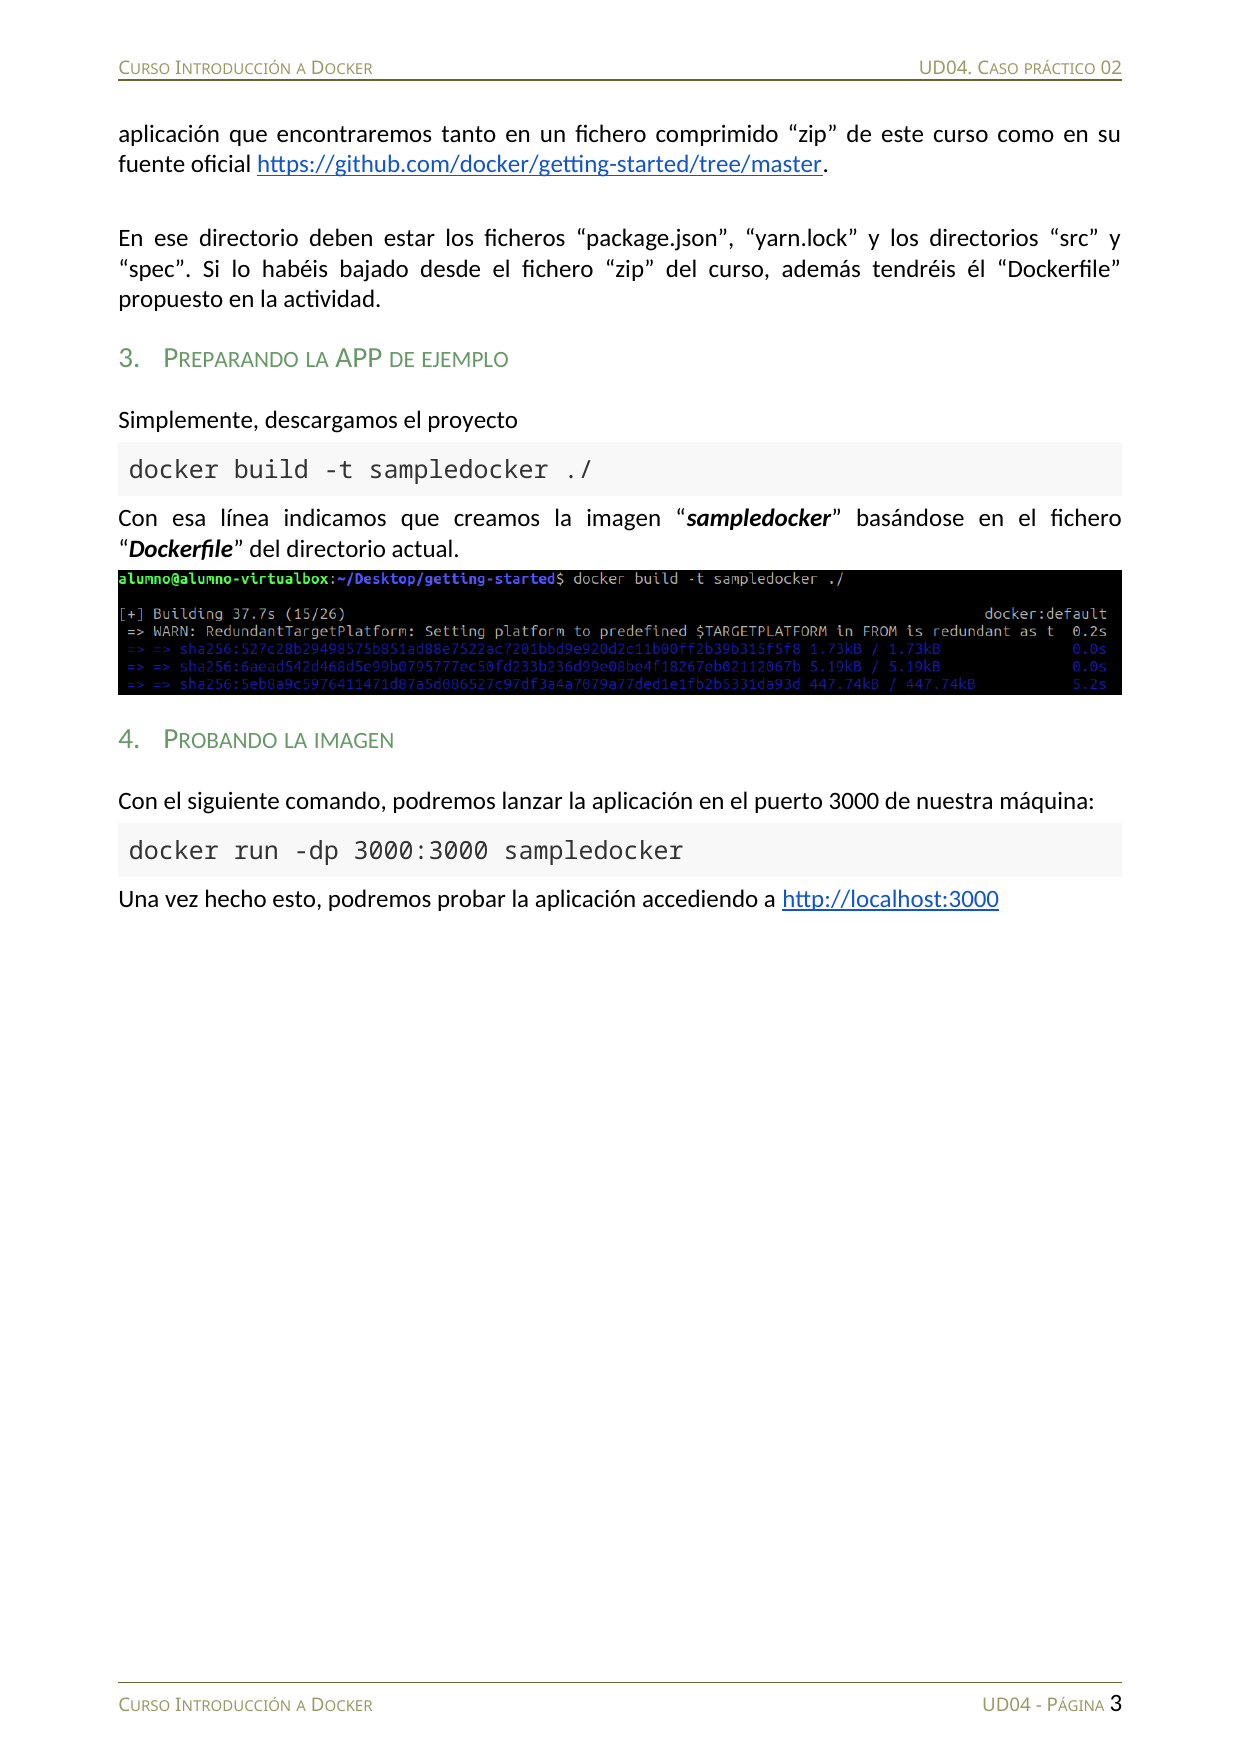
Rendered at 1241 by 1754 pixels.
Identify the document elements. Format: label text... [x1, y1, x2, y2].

text Simplemente, descargamos el proyecto [118, 404, 1122, 435]
text En ese directorio deben estar los ficheros “package.json”, “yarn.lock” y los directorios “src” y “spec”. Si lo habéis bajado desde el fichero “zip” del curso, además tendréis él “Dockerfile” propuesto en la actividad. [118, 222, 1122, 314]
text Una vez hecho esto, podremos probar la aplicación accediendo a http://localhost:3000 [118, 883, 1122, 914]
text aplicación que encontraremos tanto en un fichero comprimido “zip” de este curso como en su fuente oficial https://github.com/docker/getting-started/tree/master. [118, 118, 1122, 179]
subtitle Preparando la APP de ejemplo [118, 339, 1122, 374]
picture [118, 570, 1122, 695]
subtitle Probando la imagen [118, 720, 1122, 755]
table_header docker run -dp 3000:3000 sampledocker [118, 823, 1122, 877]
text Con el siguiente comando, podremos lanzar la aplicación en el puerto 3000 de nuestra máquina: [118, 785, 1122, 816]
table_header docker build -t sampledocker ./ [118, 442, 1122, 496]
text Con esa línea indicamos que creamos la imagen “sampledocker” basándose en el fichero “Dockerfile” del directorio actual. [118, 502, 1122, 563]
